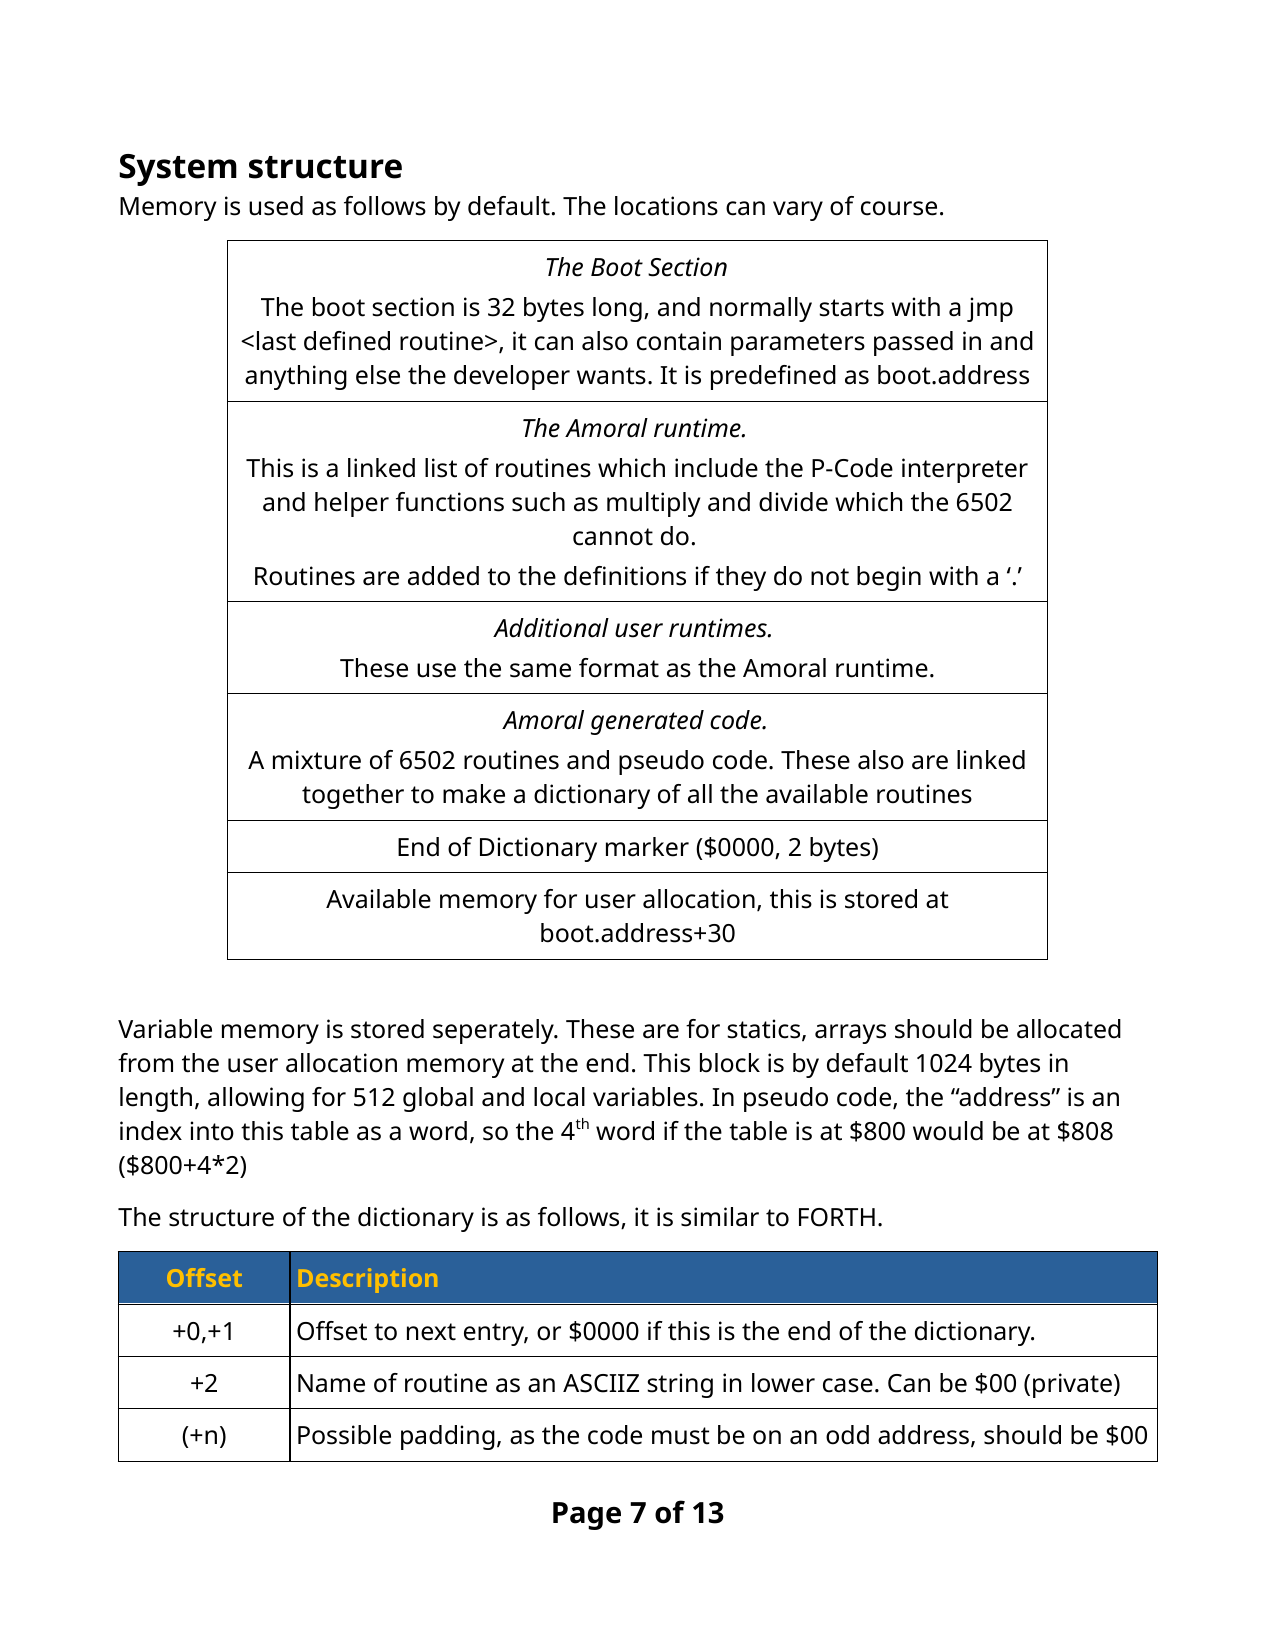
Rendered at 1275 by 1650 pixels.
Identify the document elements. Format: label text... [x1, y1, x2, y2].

text Memory is used as follows by default. The locations can vary of course. [118, 188, 1157, 223]
table_header Offset [119, 1252, 289, 1303]
table_cell Additional user runtimes. These use the same format as the Amoral runtime. [228, 602, 1047, 693]
table_cell Name of routine as an ASCIIZ string in lower case. Can be $00 (private) [291, 1357, 1157, 1408]
table_header The Boot Section The boot section is 32 bytes long, and normally starts with a jmp <last defined routine>, it can also contain parameters passed in and anything else the developer wants. It is predefined as boot.address [228, 241, 1047, 401]
text Variable memory is stored seperately. These are for statics, arrays should be allocated from the user allocation memory at the end. This block is by default 1024 bytes in length, allowing for 512 global and local variables. In pseudo code, the “address” is an index into this table as a word, so the 4th word if the table is at $800 would be at $808 ($800+4*2) [118, 1011, 1157, 1182]
table_cell End of Dictionary marker ($0000, 2 bytes) [228, 821, 1047, 872]
table_cell Offset to next entry, or $0000 if this is the end of the dictionary. [291, 1305, 1157, 1356]
table_cell +2 [119, 1357, 289, 1408]
table_cell Possible padding, as the code must be on an odd address, should be $00 [291, 1409, 1157, 1461]
table_cell Amoral generated code. A mixture of 6502 routines and pseudo code. These also are linked together to make a dictionary of all the available routines [228, 694, 1047, 820]
table_cell (+n) [119, 1409, 289, 1461]
table_cell The Amoral runtime. This is a linked list of routines which include the P-Code interpreter and helper functions such as multiply and divide which the 6502 cannot do. Routines are added to the definitions if they do not begin with a ‘.’ [228, 402, 1047, 601]
text The structure of the dictionary is as follows, it is similar to FORTH. [118, 1199, 1157, 1233]
table_cell +0,+1 [119, 1305, 289, 1356]
table_cell Available memory for user allocation, this is stored at boot.address+30 [228, 873, 1047, 958]
subtitle System structure [118, 143, 1157, 188]
table_header Description [291, 1252, 1157, 1303]
